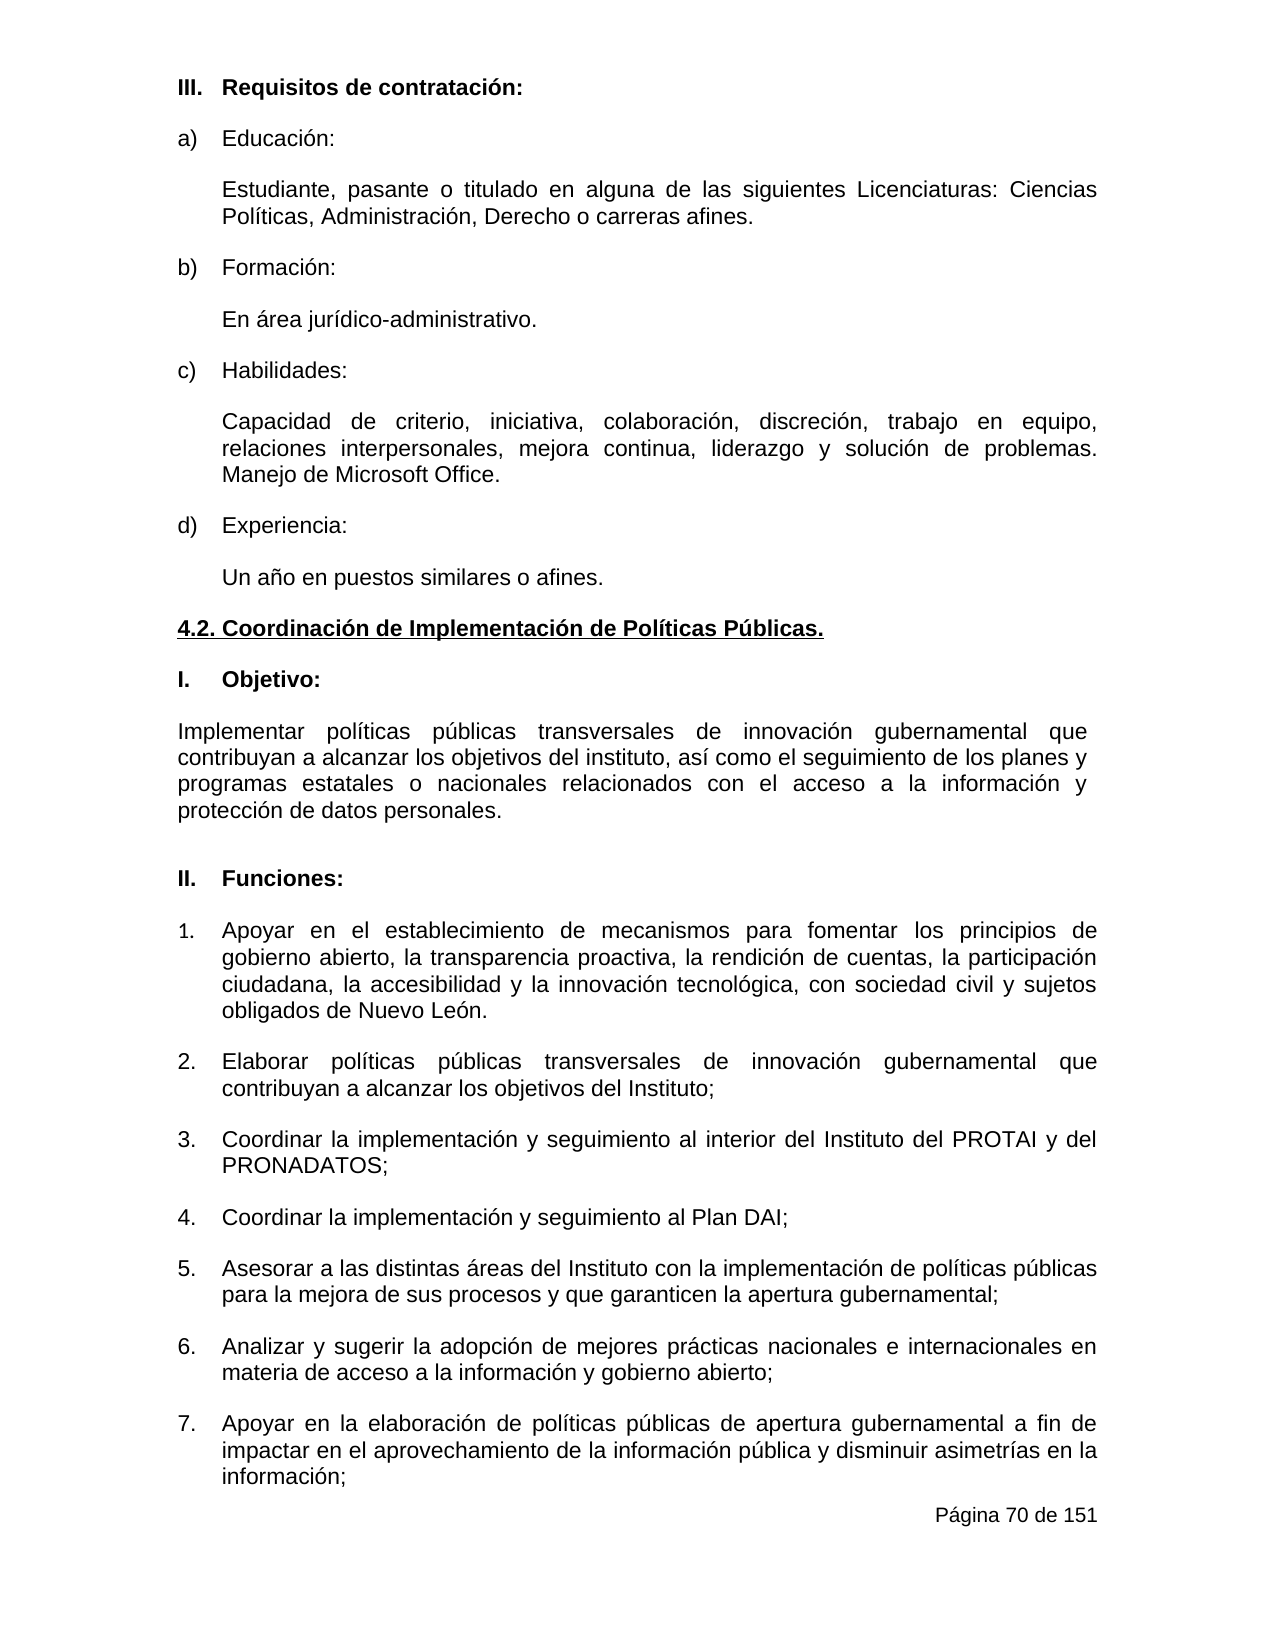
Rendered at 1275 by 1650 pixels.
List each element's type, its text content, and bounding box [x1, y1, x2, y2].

list Elaborar políticas públicas transversales de innovación gubernamental que contribuyan a alcanzar los objetivos del Instituto; [177, 1048, 1098, 1101]
text II. Funciones: [177, 865, 1098, 891]
text Un año en puestos similares o afines. [222, 564, 1098, 590]
text Implementar políticas públicas transversales de innovación gubernamental que contribuyan a alcanzar los objetivos del instituto, así como el seguimiento de los planes y programas estatales o nacionales relacionados con el acceso a la información y protección de datos personales. [177, 718, 1088, 823]
list Analizar y sugerir la adopción de mejores prácticas nacionales e internacionales en materia de acceso a la información y gobierno abierto; [177, 1333, 1098, 1385]
text Estudiante, pasante o titulado en alguna de las siguientes Licenciaturas: Ciencias Políticas, Administración, Derecho o carreras afines. [222, 176, 1098, 229]
text I. Objetivo: [177, 666, 1098, 693]
list Coordinar la implementación y seguimiento al Plan DAI; [177, 1204, 1098, 1230]
text En área jurídico-administrativo. [222, 306, 1098, 332]
list Apoyar en el establecimiento de mecanismos para fomentar los principios de gobierno abierto, la transparencia proactiva, la rendición de cuentas, la participación ciudadana, la accesibilidad y la innovación tecnológica, con sociedad civil y sujetos obligados de Nuevo León. [177, 916, 1098, 1023]
text III. Requisitos de contratación: [177, 74, 1098, 100]
text b) Formación: [177, 254, 1098, 281]
text a) Educación: [177, 125, 1098, 151]
text c) Habilidades: [177, 357, 1098, 383]
text d) Experiencia: [177, 512, 1098, 539]
list Apoyar en la elaboración de políticas públicas de apertura gubernamental a fin de impactar en el aprovechamiento de la información pública y disminuir asimetrías en la información; [177, 1410, 1098, 1489]
list Asesorar a las distintas áreas del Instituto con la implementación de políticas públicas para la mejora de sus procesos y que garanticen la apertura gubernamental; [177, 1255, 1098, 1308]
text Capacidad de criterio, iniciativa, colaboración, discreción, trabajo en equipo, relaciones interpersonales, mejora continua, liderazgo y solución de problemas. Manejo de Microsoft Office. [222, 408, 1098, 487]
text 4.2. Coordinación de Implementación de Políticas Públicas. [177, 615, 1098, 641]
list Coordinar la implementación y seguimiento al interior del Instituto del PROTAI y del PRONADATOS; [177, 1126, 1098, 1179]
